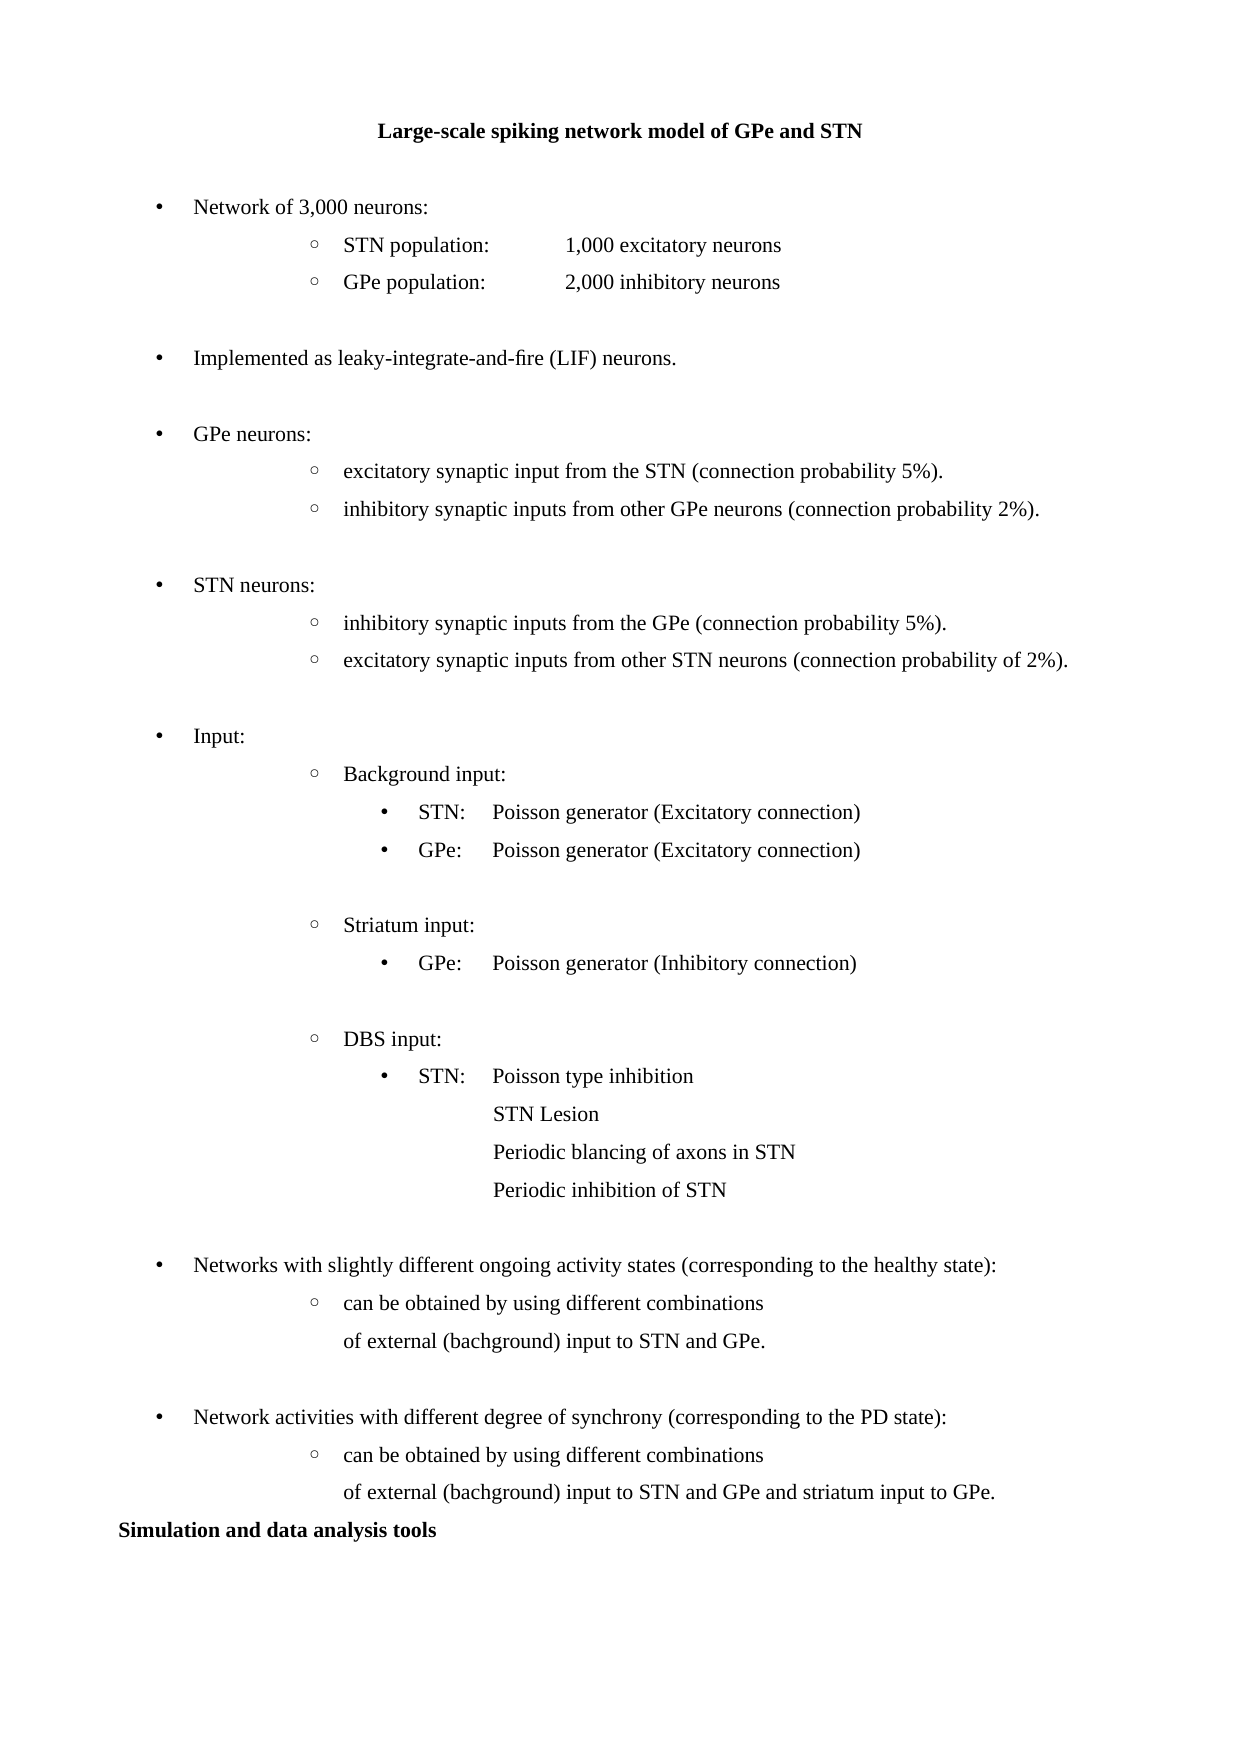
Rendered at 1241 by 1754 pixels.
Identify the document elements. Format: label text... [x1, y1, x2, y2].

list excitatory synaptic input from the STN (connection probability 5%). [306, 458, 1122, 484]
list Background input: [306, 761, 1122, 786]
list GPe neurons: [156, 421, 1122, 446]
text Simulation and data analysis tools [118, 1517, 1122, 1542]
text Periodic blancing of axons in STN [118, 1139, 1122, 1164]
list DBS input: [306, 1026, 1122, 1051]
list Network of 3,000 neurons: [156, 194, 1122, 219]
list GPe population: 2,000 inhibitory neurons [306, 269, 1122, 294]
text Large-scale spiking network model of GPe and STN [118, 118, 1122, 143]
list STN: Poisson generator (Excitatory connection) [381, 799, 1122, 824]
list Network activities with different degree of synchrony (corresponding to the PD state): [156, 1404, 1122, 1429]
list excitatory synaptic inputs from other STN neurons (connection probability of 2%). [306, 647, 1122, 673]
list Input: [156, 723, 1122, 748]
list inhibitory synaptic inputs from other GPe neurons (connection probability 2%). [306, 496, 1122, 521]
text Periodic inhibition of STN [118, 1177, 1122, 1202]
list of external (bachground) input to STN and GPe. [306, 1328, 1122, 1353]
list STN neurons: [156, 572, 1122, 597]
text STN Lesion [118, 1101, 1122, 1126]
list inhibitory synaptic inputs from the GPe (connection probability 5%). [306, 610, 1122, 635]
list STN population: 1,000 excitatory neurons [306, 232, 1122, 257]
list STN: Poisson type inhibition [381, 1063, 1122, 1089]
list Implemented as leaky-integrate-and-ﬁre (LIF) neurons. [156, 345, 1122, 370]
list GPe: Poisson generator (Excitatory connection) [381, 837, 1122, 862]
list Networks with slightly different ongoing activity states (corresponding to the healthy state): [156, 1252, 1122, 1278]
list Striatum input: [306, 912, 1122, 937]
list GPe: Poisson generator (Inhibitory connection) [381, 950, 1122, 975]
list can be obtained by using different combinations [306, 1442, 1122, 1467]
list can be obtained by using different combinations [306, 1290, 1122, 1316]
list of external (bachground) input to STN and GPe and striatum input to GPe. [306, 1479, 1122, 1504]
